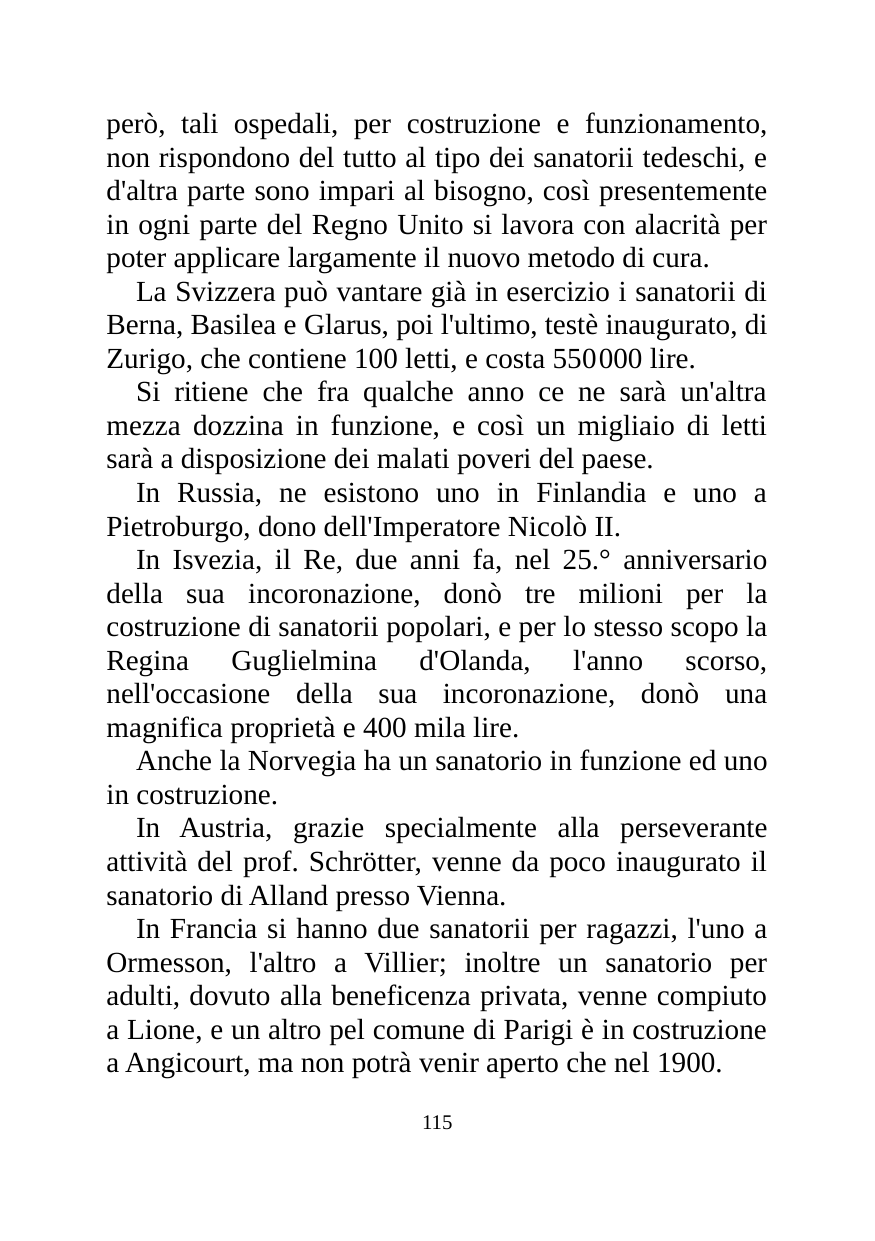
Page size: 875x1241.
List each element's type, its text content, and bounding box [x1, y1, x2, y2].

text In Isvezia, il Re, due anni fa, nel 25.° anniversario della sua incoronazione, donò tre milioni per la costruzione di sanatorii popolari, e per lo stesso scopo la Regina Guglielmina d'Olanda, l'anno scorso, nell'occasione della sua incoronazione, donò una magnifica proprietà e 400 mila lire. [106, 542, 768, 743]
text però, tali ospedali, per costruzione e funzionamento, non rispondono del tutto al tipo dei sanatorii tedeschi, e d'altra parte sono impari al bisogno, così presentemente in ogni parte del Regno Unito si lavora con alacrità per poter applicare largamente il nuovo metodo di cura. [106, 106, 768, 274]
text La Svizzera può vantare già in esercizio i sanatorii di Berna, Basilea e Glarus, poi l'ultimo, testè inaugurato, di Zurigo, che contiene 100 letti, e costa 550000 lire. [106, 274, 768, 374]
text Anche la Norvegia ha un sanatorio in funzione ed uno in costruzione. [106, 743, 768, 811]
text In Francia si hanno due sanatorii per ragazzi, l'uno a Ormesson, l'altro a Villier; inoltre un sanatorio per adulti, dovuto alla beneficenza privata, venne compiuto a Lione, e un altro pel comune di Parigi è in costruzione a Angicourt, ma non potrà venir aperto che nel 1900. [106, 911, 768, 1079]
text In Austria, grazie specialmente alla perseverante attività del prof. Schrötter, venne da poco inaugurato il sanatorio di Alland presso Vienna. [106, 811, 768, 911]
text In Russia, ne esistono uno in Finlandia e uno a Pietroburgo, dono dell'Imperatore Nicolò II. [106, 475, 768, 542]
text Si ritiene che fra qualche anno ce ne sarà un'altra mezza dozzina in funzione, e così un migliaio di letti sarà a disposizione dei malati poveri del paese. [106, 374, 768, 475]
